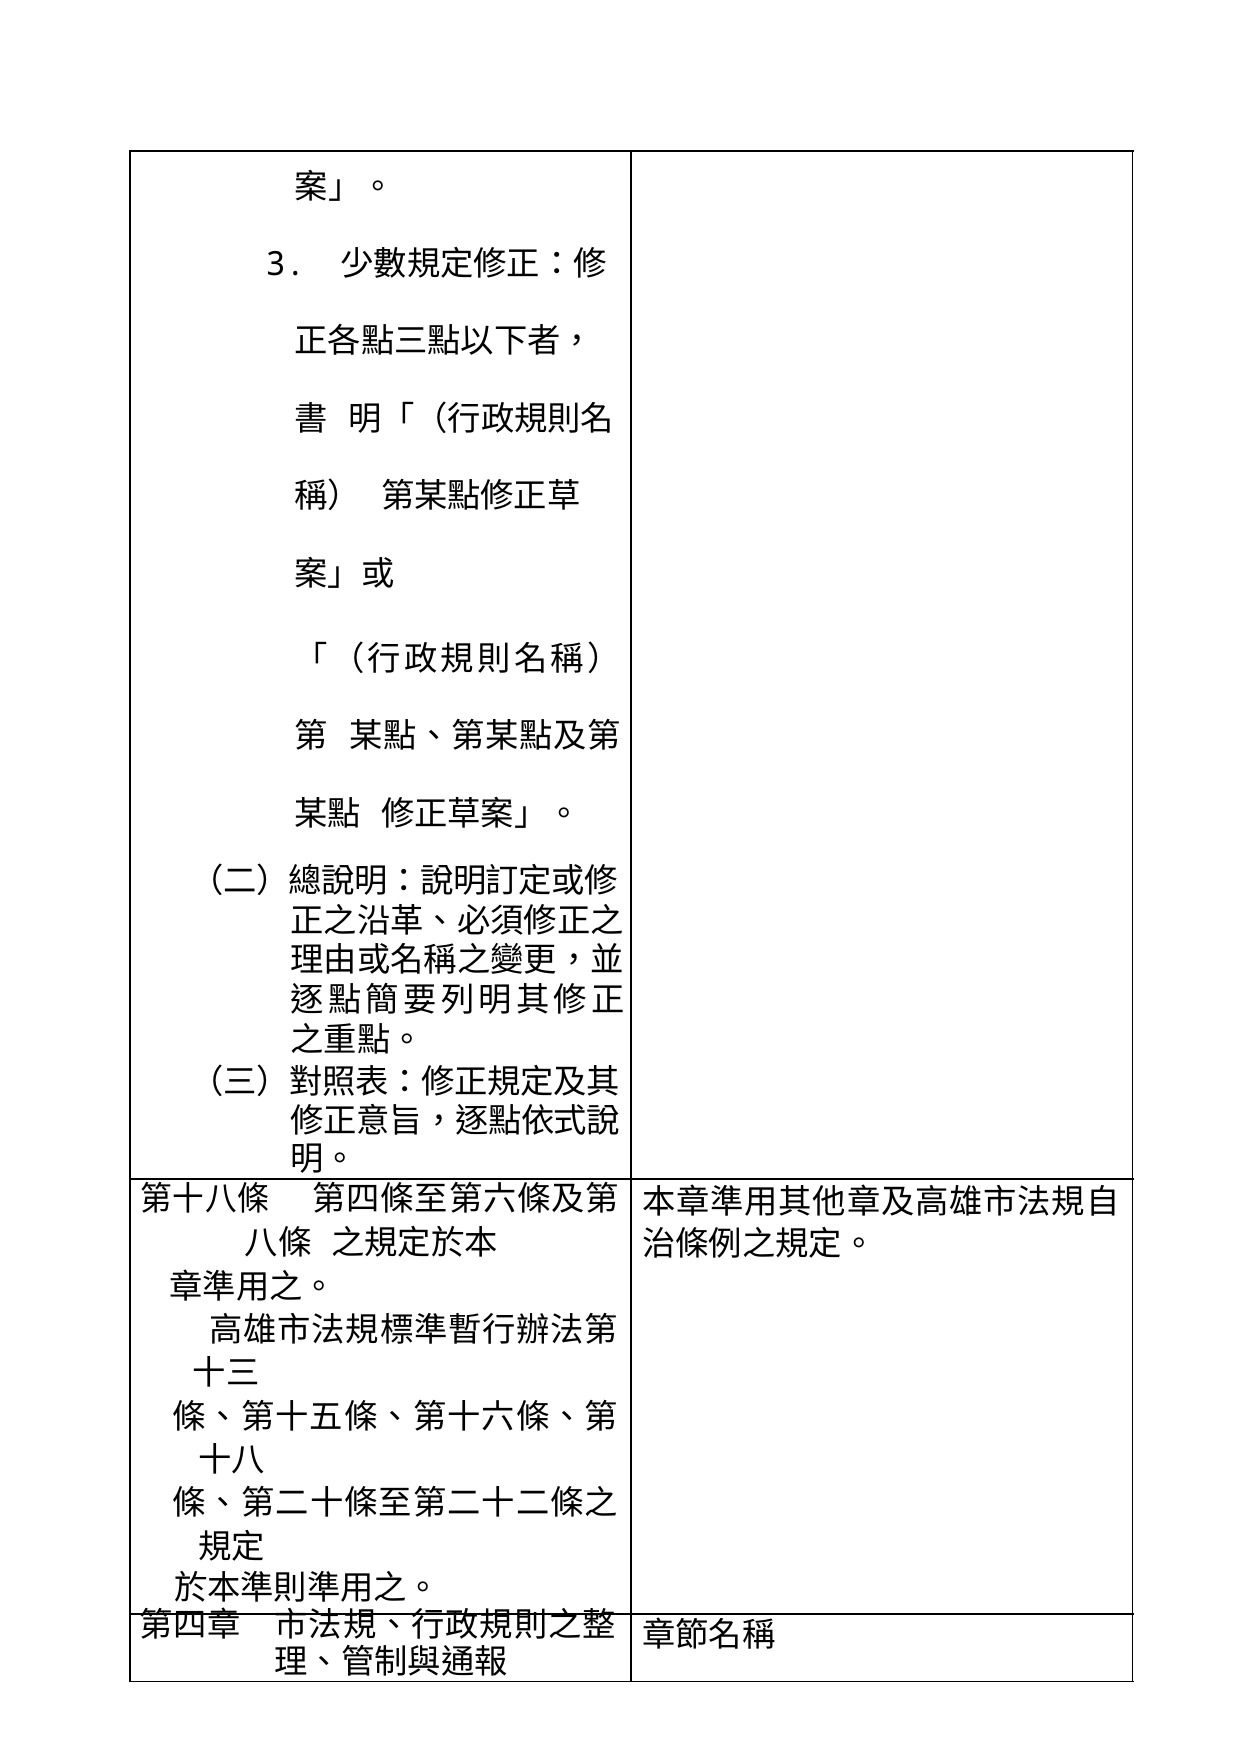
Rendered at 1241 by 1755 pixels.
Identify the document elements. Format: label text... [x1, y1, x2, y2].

table_cell 本章準用其他章及高雄市法規自 治條例之規定。 [632, 1180, 1132, 1613]
table_header [632, 152, 1132, 1178]
table_cell 第四章 市法規、行政規則之整 理、管制與通報 [131, 1615, 630, 1681]
table_header 案」。 3. 少數規定修正：修 正各點三點以下者，書 明「（行政規則名稱） 第某點修正草案」或 「（行政規則名稱）第 某點、第某點及第某點 修正草案」。 （二）總說明：說明訂定或修 正之沿革、必須修正之 理由或名稱之變更，並 逐點簡要列明其修正 之重點。 （三）對照表：修正規定及其 修正意旨，逐點依式說 明。 [131, 152, 630, 1178]
table_cell 第十八條 第四條至第六條及第 八條 之規定於本章準用之。 高雄市法規標準暫行辦法第 十三 條、第十五條、第十六條、第 十八 條、第二十條至第二十二條之 規定 於本準則準用之。 [131, 1180, 630, 1613]
table_cell 章節名稱 [632, 1615, 1132, 1681]
